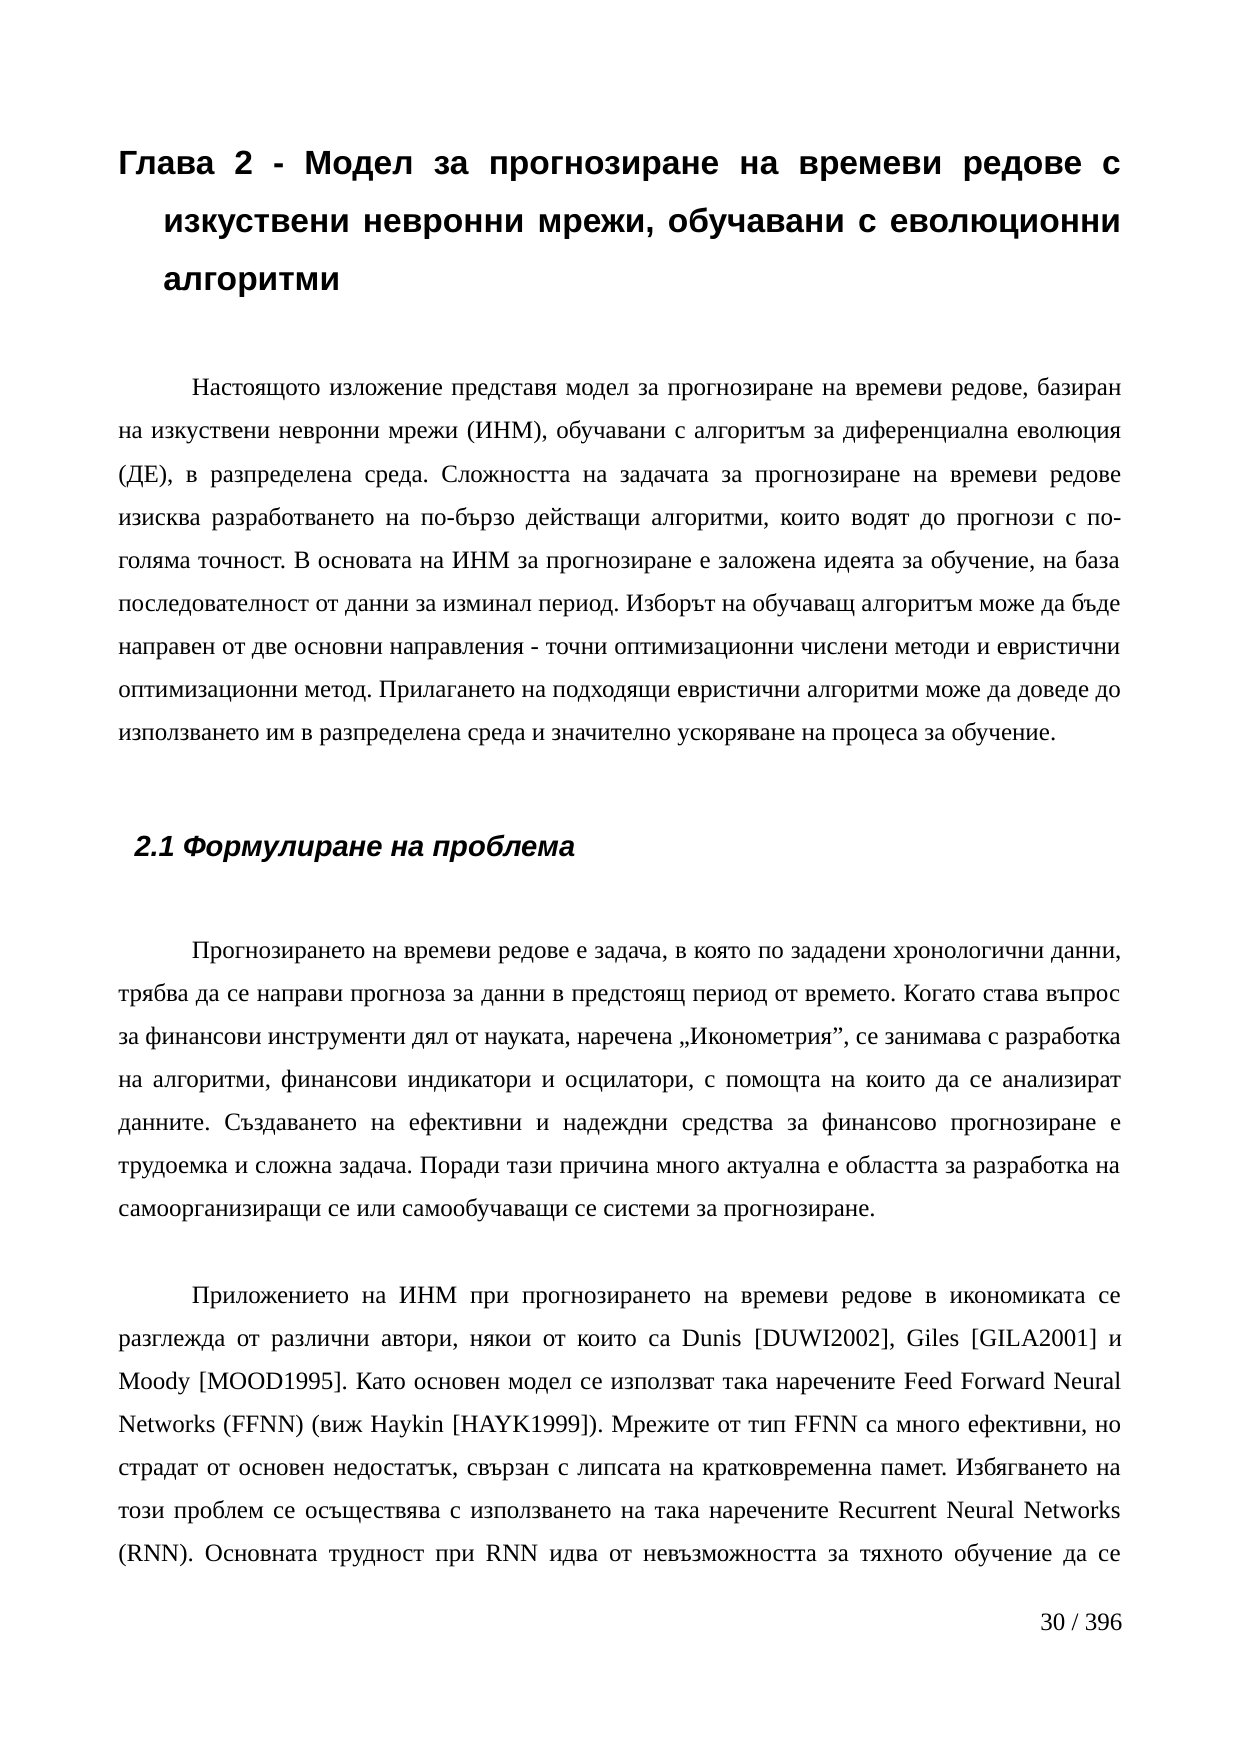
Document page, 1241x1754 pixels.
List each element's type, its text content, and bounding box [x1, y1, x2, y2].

subtitle 2.1 Формулиране на проблема [118, 829, 1122, 862]
text Прогнозирането на времеви редове е задача, в която по зададени хронологични данни, трябва да се направи прогноза за данни в предстоящ период от времето. Когато става въпрос за финансови инструменти дял от науката, наречена „Иконометрия”, се занимава с разработка на алгоритми, финансови индикатори и осцилатори, с помощта на които да се анализират данните. Създаването на ефективни и надеждни средства за финансово прогнозиране е трудоемка и сложна задача. Поради тази причина много актуална е областта за разработка на самоорганизиращи се или самообучаващи се системи за прогнозиране. [118, 935, 1122, 1222]
subtitle Глава 2 - Модел за прогнозиране на времеви редове с изкуствени невронни мрежи, обучавани с еволюционни алгоритми [118, 143, 1122, 298]
text Приложението на ИНМ при прогнозирането на времеви редове в икономиката се разглежда от различни автори, някои от които са Dunis [DUWI2002], Giles [GILA2001] и Moody [MOOD1995]. Като основен модел се използват така наречените Feed Forward Neural Networks (FFNN) (виж Haykin [HAYK1999]). Мрежите от тип FFNN са много ефективни, но страдат от основен недостатък, свързан с липсата на кратковременна памет. Избягването на този проблем се осъществява с използването на така наречените Recurrent Neural Networks (RNN). Основната трудност при RNN идва от невъзможността за тяхното обучение да се [118, 1280, 1122, 1567]
text Настоящото изложение представя модел за прогнозиране на времеви редове, базиран на изкуствени невронни мрежи (ИНМ), обучавани с алгоритъм за диференциална еволюция (ДЕ), в разпределена среда. Сложността на задачата за прогнозиране на времеви редове изисква разработването на по-бързо действащи алгоритми, които водят до прогнози с по-голяма точност. В основата на ИНМ за прогнозиране е заложена идеята за обучение, на база последователност от данни за изминал период. Изборът на обучаващ алгоритъм може да бъде направен от две основни направления - точни оптимизационни числени методи и евристични оптимизационни метод. Прилагането на подходящи евристични алгоритми може да доведе до използването им в разпределена среда и значително ускоряване на процеса за обучение. [118, 372, 1122, 746]
